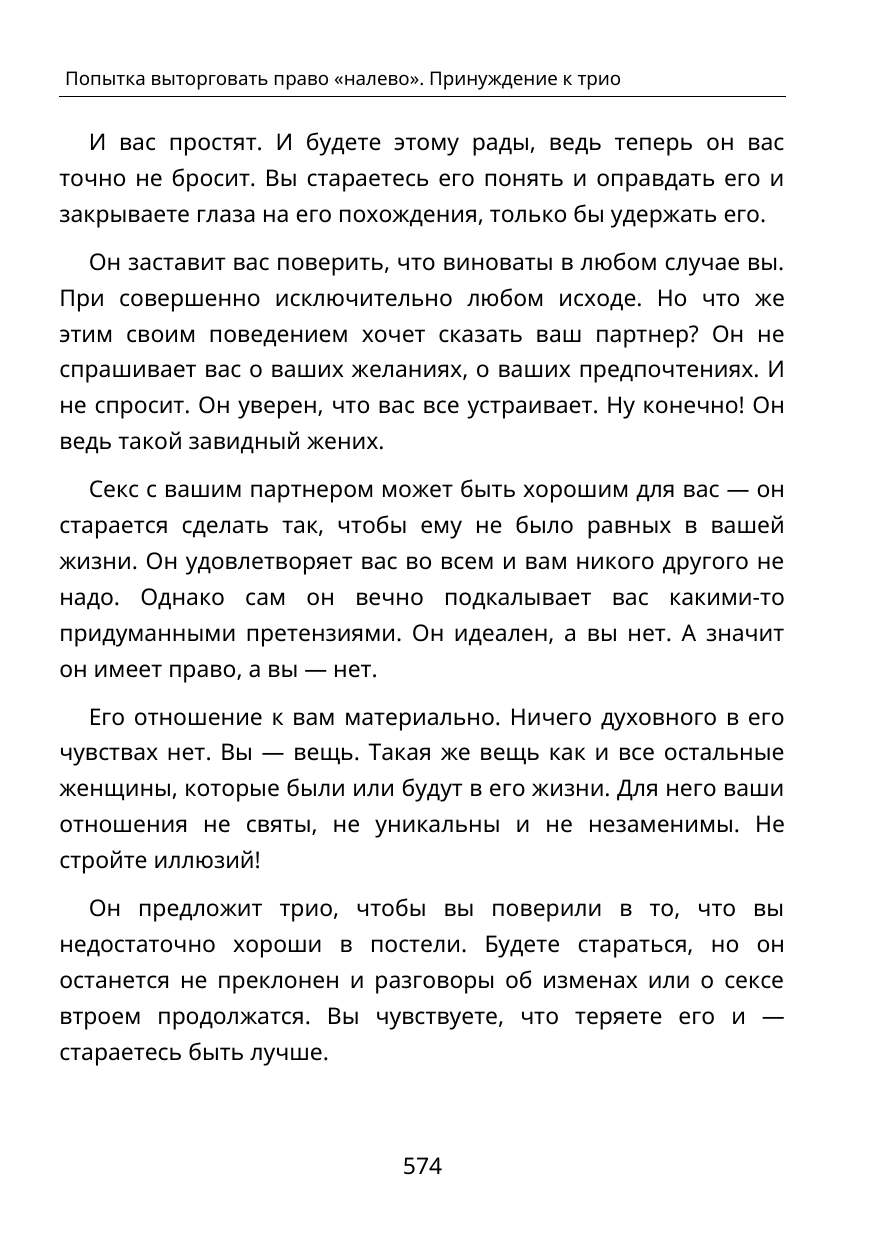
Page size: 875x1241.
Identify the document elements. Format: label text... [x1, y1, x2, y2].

text Его отношение к вам материально. Ничего духовного в его чувствах нет. Вы — вещь. Такая же вещь как и все остальные женщины, которые были или будут в его жизни. Для него ваши отношения не святы, не уникальны и не незаменимы. Не стройте иллюзий! [59, 700, 786, 875]
text Он предложит трио, чтобы вы поверили в то, что вы недостаточно хороши в постели. Будете стараться, но он останется не преклонен и разговоры об изменах или о сексе втроем продолжатся. Вы чувствуете, что теряете его и — стараетесь быть лучше. [59, 892, 786, 1067]
text И вас простят. И будете этому рады, ведь теперь он вас точно не бросит. Вы стараетесь его понять и оправдать его и закрываете глаза на его похождения, только бы удержать его. [59, 126, 786, 229]
text Секс с вашим партнером может быть хорошим для вас — он старается сделать так, чтобы ему не было равных в вашей жизни. Он удовлетворяет вас во всем и вам никого другого не надо. Однако сам он вечно подкалывает вас какими-то придуманными претензиями. Он идеален, а вы нет. А значит он имеет право, а вы — нет. [59, 473, 786, 684]
text Он заставит вас поверить, что виноваты в любом случае вы. При совершенно исключительно любом исходе. Но что же этим своим поведением хочет сказать ваш партнер? Он не спрашивает вас о ваших желаниях, о ваших предпочтениях. И не спросит. Он уверен, что вас все устраивает. Ну конечно! Он ведь такой завидный жених. [59, 246, 786, 457]
